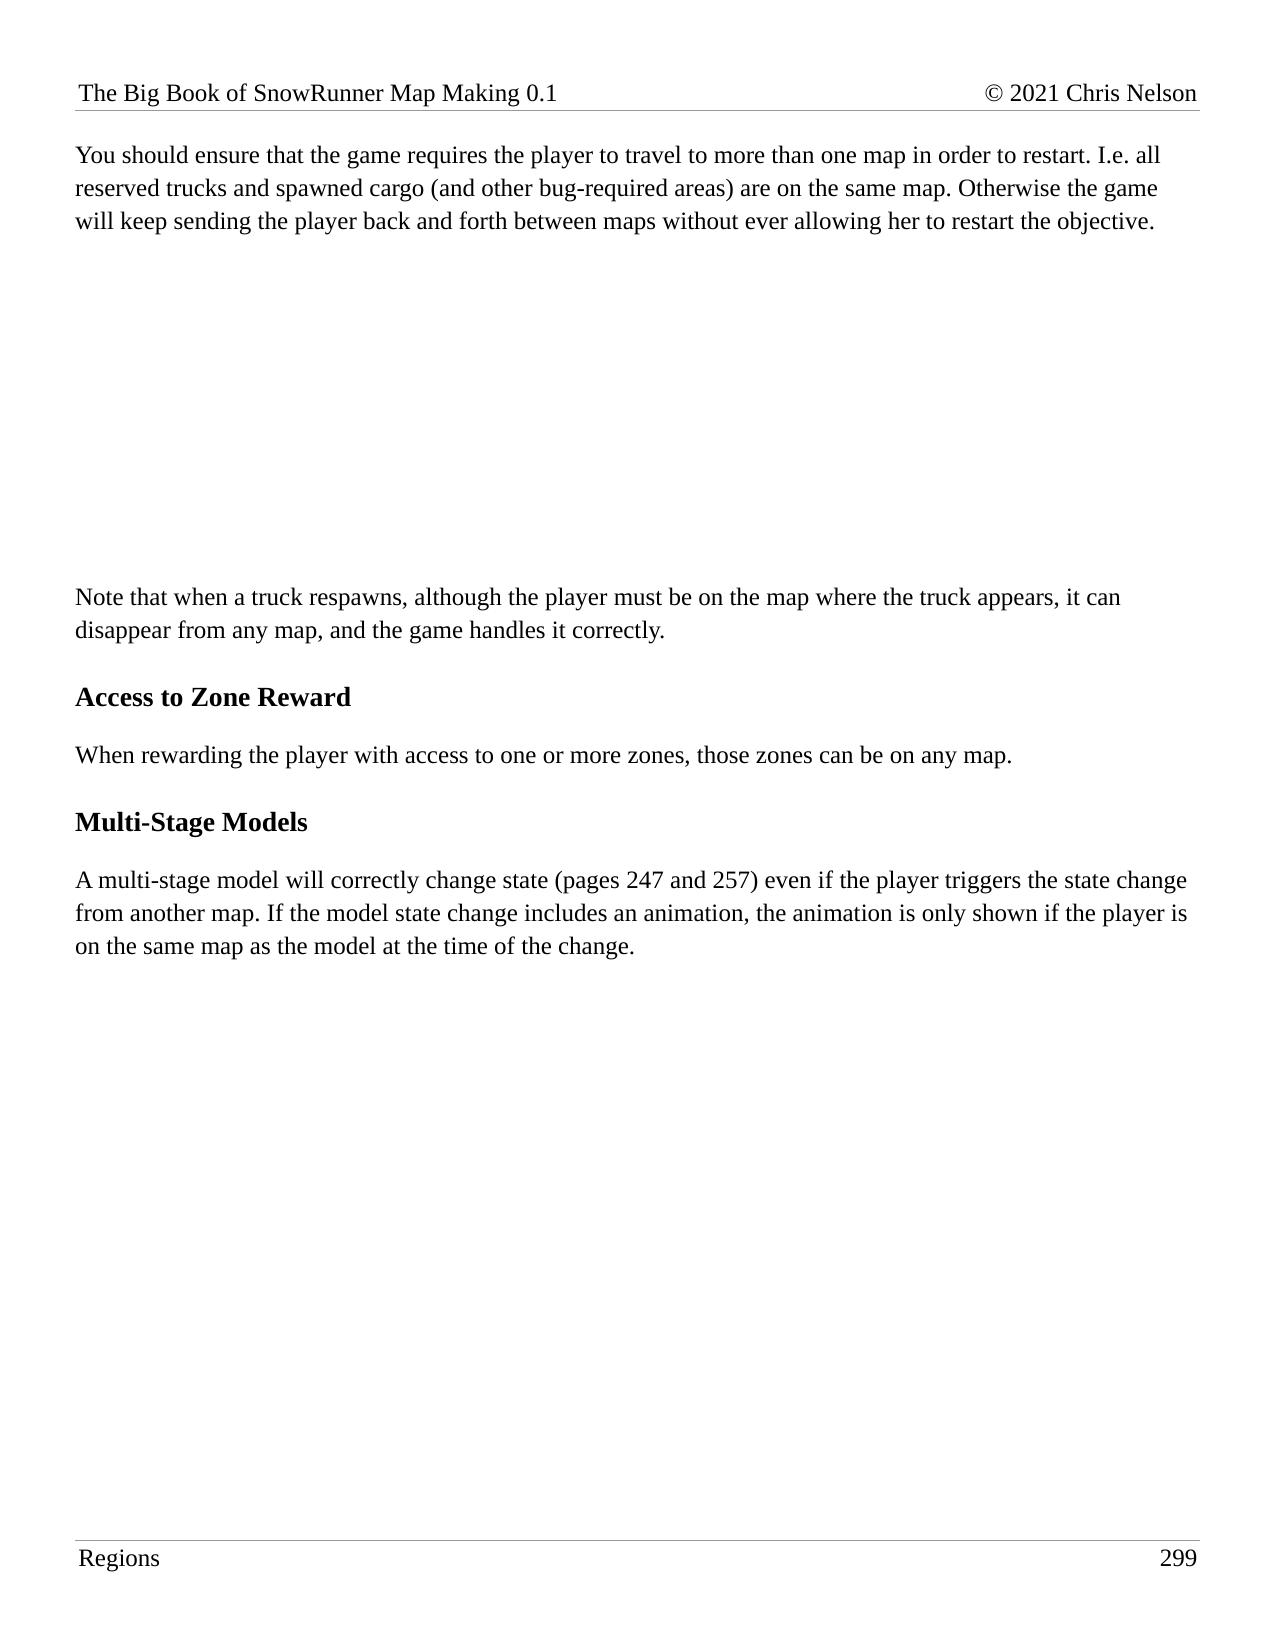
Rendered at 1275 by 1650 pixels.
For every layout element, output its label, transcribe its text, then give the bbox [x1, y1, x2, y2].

subtitle Multi-Stage Models [75, 806, 1200, 838]
text A multi-stage model will correctly change state (pages 247 and 257) even if the player triggers the state change from another map. If the model state change includes an animation, the animation is only shown if the player is on the same map as the model at the time of the change. [75, 865, 1200, 959]
text You should ensure that the game requires the player to travel to more than one map in order to restart. I.e. all reserved trucks and spawned cargo (and other bug-required areas) are on the same map. Otherwise the game will keep sending the player back and forth between maps without ever allowing her to restart the objective. [75, 140, 1200, 235]
subtitle Access to Zone Reward [75, 681, 1200, 713]
text When rewarding the player with access to one or more zones, those zones can be on any map. [75, 740, 1200, 769]
text Note that when a truck respawns, although the player must be on the map where the truck appears, it can disappear from any map, and the game handles it correctly. [75, 582, 1200, 644]
